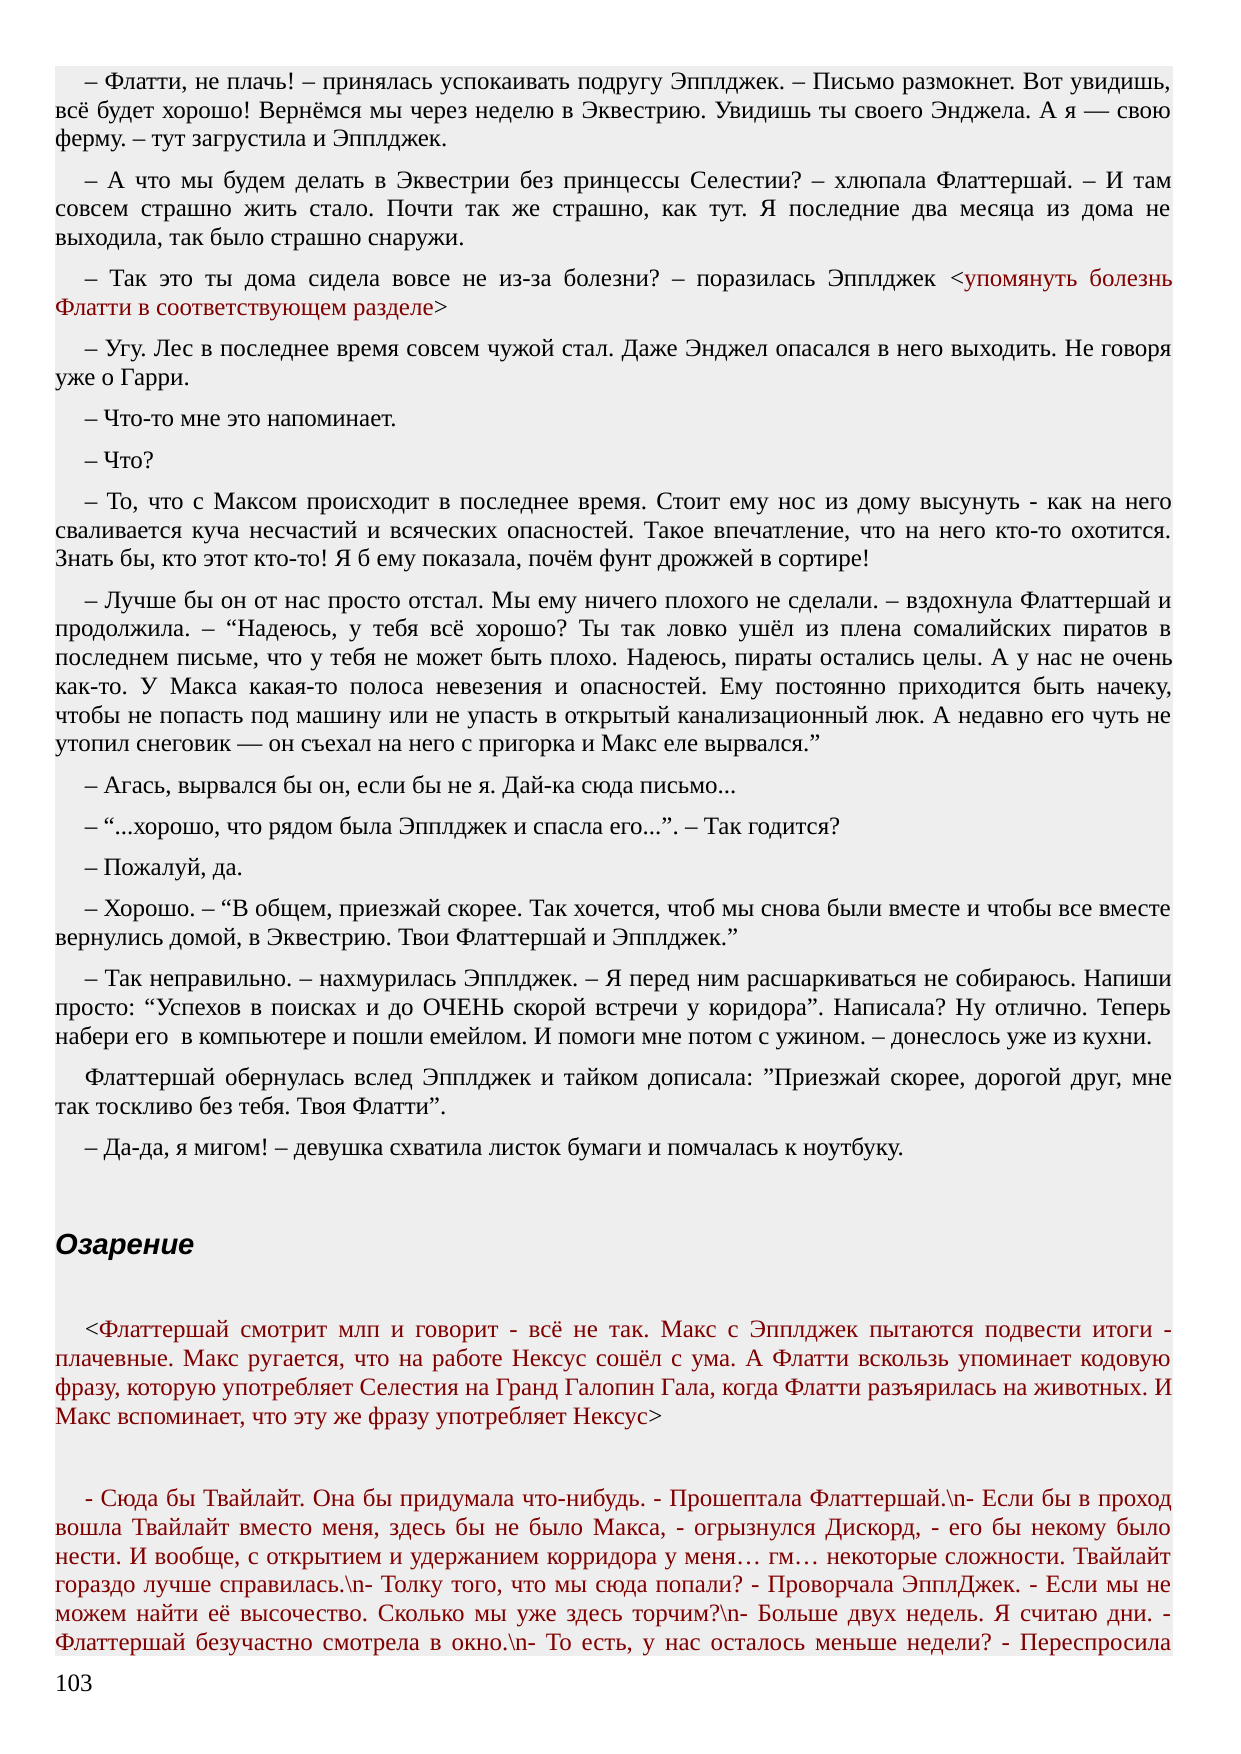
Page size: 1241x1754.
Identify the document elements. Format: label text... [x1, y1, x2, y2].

text – Хорошо. – “В общем, приезжай скорее. Так хочется, чтоб мы снова были вместе и чтобы все вместе вернулись домой, в Эквестрию. Твои Флаттершай и Эпплджек.” [55, 893, 1173, 951]
text – Так это ты дома сидела вовсе не из-за болезни? – поразилась Эпплджек <упомянуть болезнь Флатти в соответствующем разделе> [55, 263, 1173, 321]
text – Что-то мне это напоминает. [55, 403, 1173, 432]
text – “...хорошо, что рядом была Эпплджек и спасла его...”. – Так годится? [55, 811, 1173, 840]
text – Пожалуй, да. [55, 852, 1173, 881]
subtitle Озарение [55, 1227, 1173, 1261]
text Флаттершай обернулась вслед Эпплджек и тайком дописала: ”Приезжай скорее, дорогой друг, мне так тоскливо без тебя. Твоя Флатти”. [55, 1062, 1173, 1120]
text – Флатти, не плачь! – принялась успокаивать подругу Эпплджек. – Письмо размокнет. Вот увидишь, всё будет хорошо! Вернёмся мы через неделю в Эквестрию. Увидишь ты своего Энджела. А я — свою ферму. – тут загрустила и Эпплджек. [55, 66, 1173, 152]
text – Что? [55, 445, 1173, 473]
text – То, что с Максом происходит в последнее время. Стоит ему нос из дому высунуть - как на него сваливается куча несчастий и всяческих опасностей. Такое впечатление, что на него кто-то охотится. Знать бы, кто этот кто-то! Я б ему показала, почём фунт дрожжей в сортире! [55, 486, 1173, 572]
text – Так неправильно. – нахмурилась Эпплджек. – Я перед ним расшаркиваться не собираюсь. Напиши просто: “Успехов в поисках и до ОЧЕНЬ скорой встречи у коридора”. Написала? Ну отлично. Теперь набери его в компьютере и пошли емейлом. И помоги мне потом с ужином. – донеслось уже из кухни. [55, 963, 1173, 1050]
text – А что мы будем делать в Эквестрии без принцессы Селестии? – хлюпала Флаттершай. – И там совсем страшно жить стало. Почти так же страшно, как тут. Я последние два месяца из дома не выходила, так было страшно снаружи. [55, 165, 1173, 251]
text <Флаттершай смотрит млп и говорит - всё не так. Макс с Эпплджек пытаются подвести итоги - плачевные. Макс ругается, что на работе Нексус сошёл с ума. А Флатти вскользь упоминает кодовую фразу, которую употребляет Селестия на Гранд Галопин Гала, когда Флатти разъярилась на животных. И Макс вспоминает, что эту же фразу употребляет Нексус> [55, 1314, 1173, 1429]
text - Сюда бы Твайлайт. Она бы придумала что-нибудь. - Прошептала Флаттершай.\n- Если бы в проход вошла Твайлайт вместо меня, здесь бы не было Макса, - огрызнулся Дискорд, - его бы некому было нести. И вообще, с открытием и удержанием корридора у меня… гм… некоторые сложности. Твайлайт гораздо лучше справилась.\n- Толку того, что мы сюда попали? - Проворчала ЭпплДжек. - Если мы не можем найти её высочество. Сколько мы уже здесь торчим?\n- Больше двух недель. Я считаю дни. - Флаттершай безучастно смотрела в окно.\n- То есть, у нас осталось меньше недели? - Переспросила [55, 1483, 1173, 1656]
text – Да-да, я мигом! – девушка схватила листок бумаги и помчалась к ноутбуку. [55, 1132, 1173, 1161]
text – Агась, вырвался бы он, если бы не я. Дай-ка сюда письмо... [55, 770, 1173, 798]
text – Лучше бы он от нас просто отстал. Мы ему ничего плохого не сделали. – вздохнула Флаттершай и продолжила. – “Надеюсь, у тебя всё хорошо? Ты так ловко ушёл из плена сомалийских пиратов в последнем письме, что у тебя не может быть плохо. Надеюсь, пираты остались целы. А у нас не очень как-то. У Макса какая-то полоса невезения и опасностей. Ему постоянно приходится быть начеку, чтобы не попасть под машину или не упасть в открытый канализационный люк. А недавно его чуть не утопил снеговик — он съехал на него с пригорка и Макс еле вырвался.” [55, 585, 1173, 757]
text – Угу. Лес в последнее время совсем чужой стал. Даже Энджел опасался в него выходить. Не говоря уже о Гарри. [55, 333, 1173, 391]
